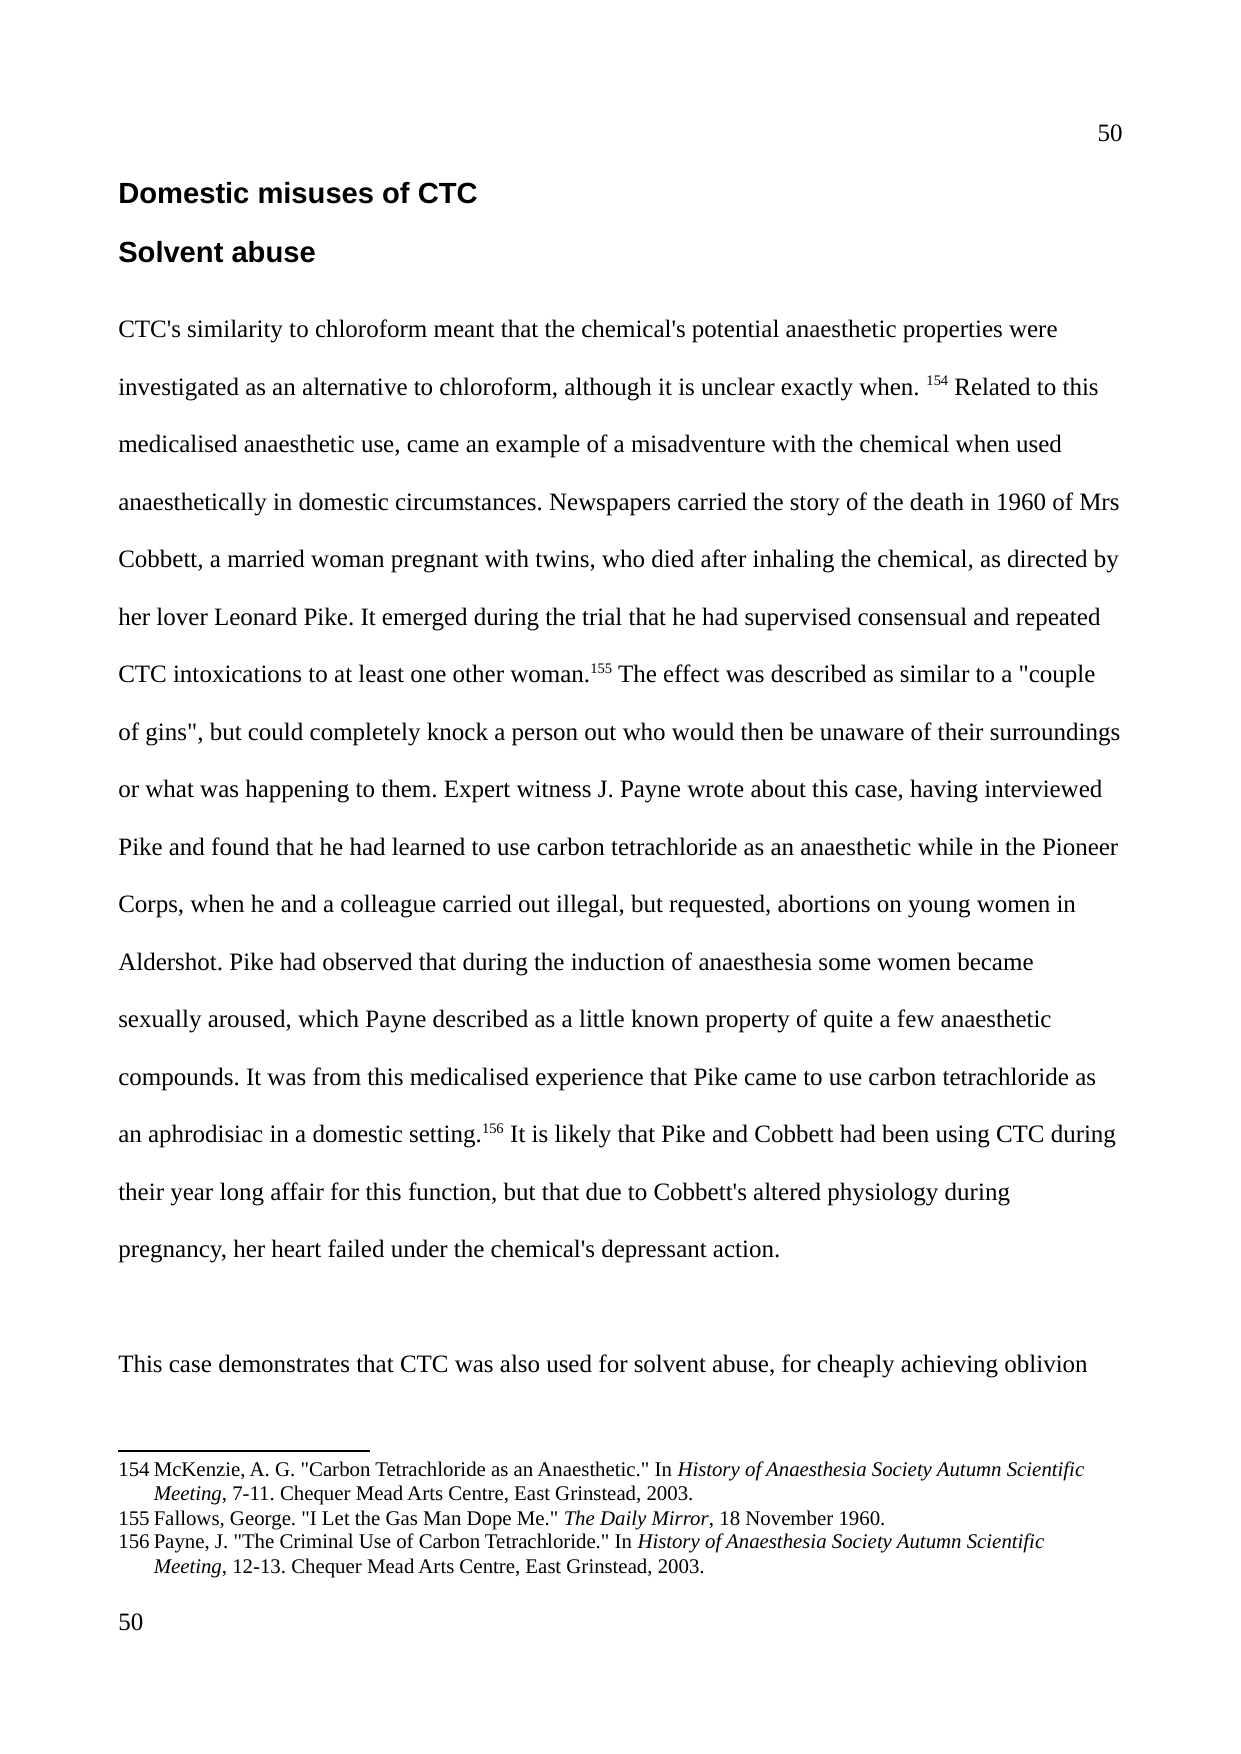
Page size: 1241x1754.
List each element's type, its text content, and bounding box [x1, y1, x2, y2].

text McKenzie, A. G. "Carbon Tetrachloride as an Anaesthetic." In History of Anaesthesia Society Autumn Scientific Meeting, 7-11. Chequer Mead Arts Centre, East Grinstead, 2003. [118, 1457, 1122, 1505]
text This case demonstrates that CTC was also used for solvent abuse, for cheaply achieving oblivion [118, 1349, 1122, 1378]
text Fallows, George. "I Let the Gas Man Dope Me." The Daily Mirror, 18 November 1960. [118, 1505, 1122, 1529]
text Payne, J. "The Criminal Use of Carbon Tetrachloride." In History of Anaesthesia Society Autumn Scientific Meeting, 12-13. Chequer Mead Arts Centre, East Grinstead, 2003. [118, 1529, 1122, 1578]
text CTC's similarity to chloroform meant that the chemical's potential anaesthetic properties were investigated as an alternative to chloroform, although it is unclear exactly when. Related to this medicalised anaesthetic use, came an example of a misadventure with the chemical when used anaesthetically in domestic circumstances. Newspapers carried the story of the death in 1960 of Mrs Cobbett, a married woman pregnant with twins, who died after inhaling the chemical, as directed by her lover Leonard Pike. It emerged during the trial that he had supervised consensual and repeated CTC intoxications to at least one other woman. The effect was described as similar to a "couple of gins", but could completely knock a person out who would then be unaware of their surroundings or what was happening to them. Expert witness J. Payne wrote about this case, having interviewed Pike and found that he had learned to use carbon tetrachloride as an anaesthetic while in the Pioneer Corps, when he and a colleague carried out illegal, but requested, abortions on young women in Aldershot. Pike had observed that during the induction of anaesthesia some women became sexually aroused, which Payne described as a little known property of quite a few anaesthetic compounds. It was from this medicalised experience that Pike came to use carbon tetrachloride as an aphrodisiac in a domestic setting. It is likely that Pike and Cobbett had been using CTC during their year long affair for this function, but that due to Cobbett's altered physiology during pregnancy, her heart failed under the chemical's depressant action. [118, 314, 1122, 1263]
subtitle Domestic misuses of CTC [118, 176, 1122, 210]
subtitle Solvent abuse [118, 235, 1122, 268]
